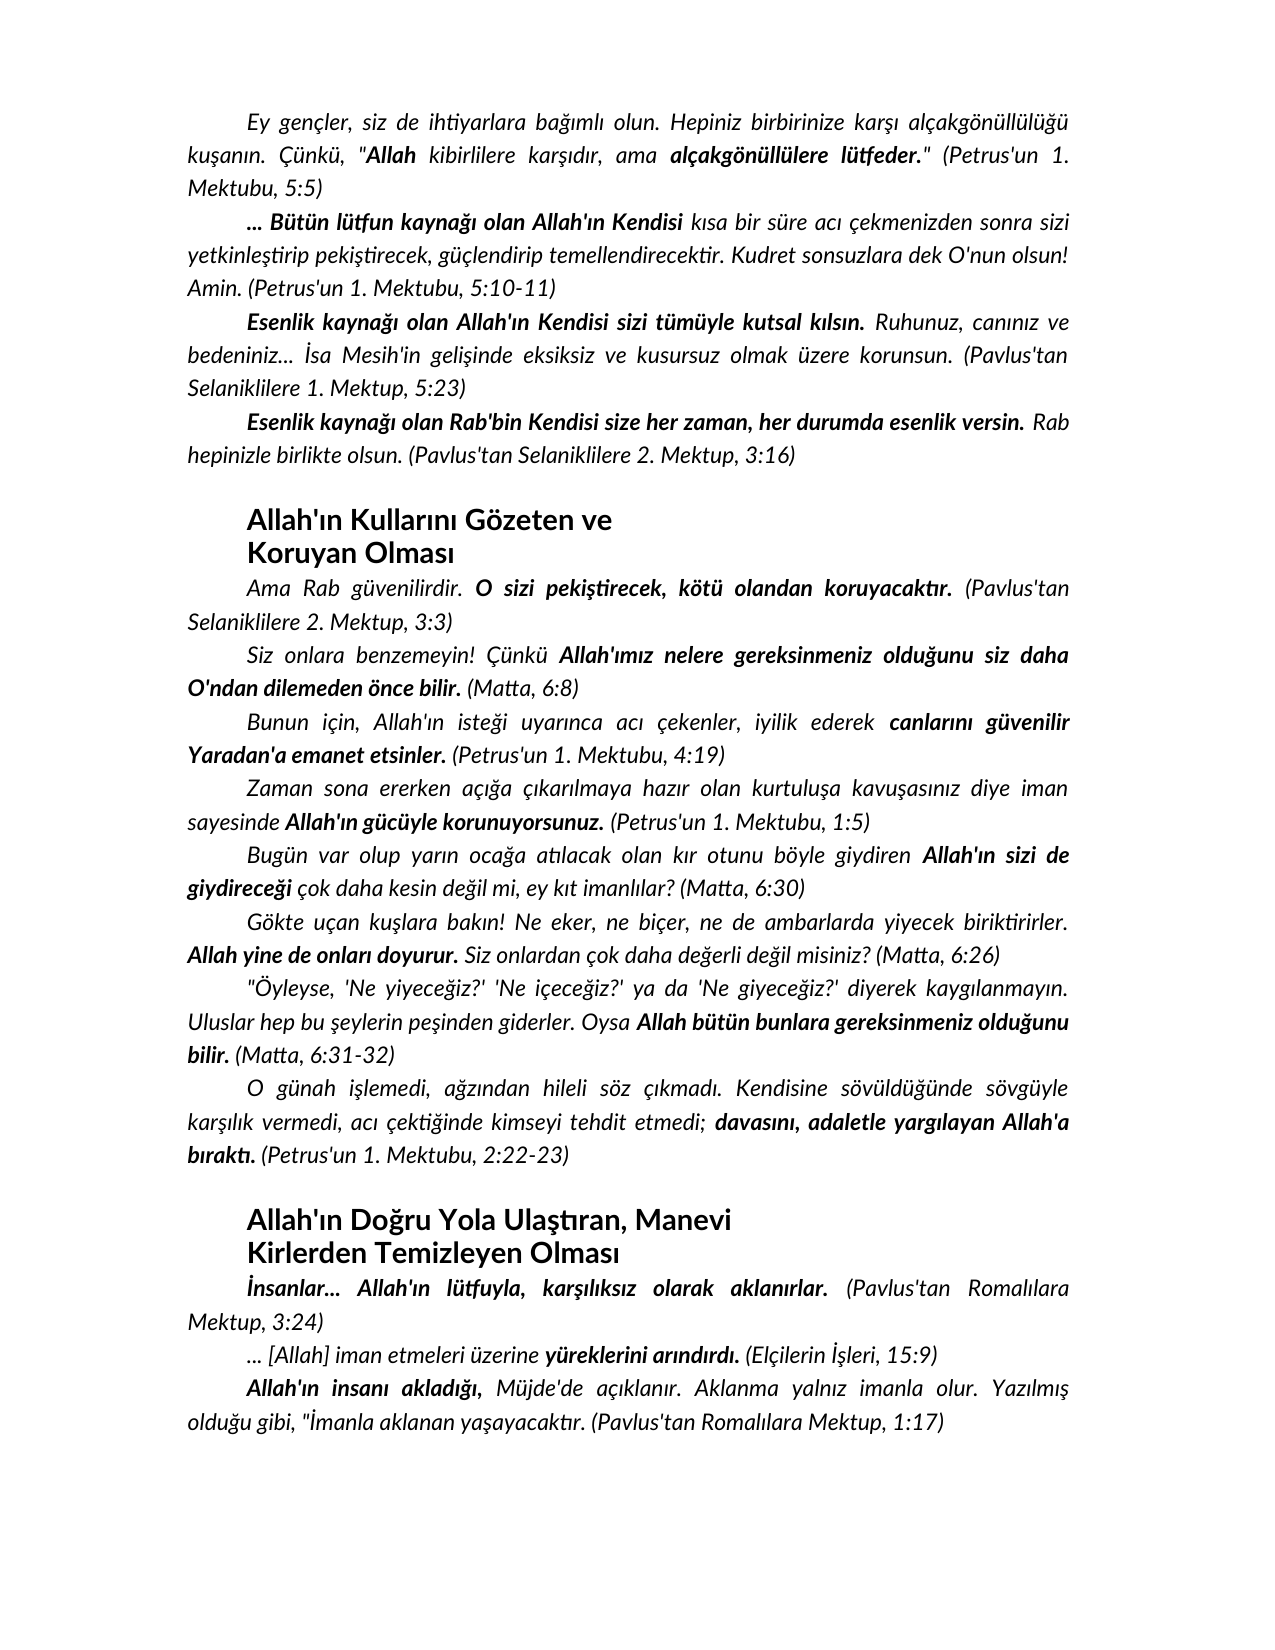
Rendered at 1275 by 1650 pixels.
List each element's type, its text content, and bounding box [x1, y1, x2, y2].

text "Öyleyse, 'Ne yiyeceğiz?' 'Ne içeceğiz?' ya da 'Ne giyeceğiz?' diyerek kaygılanmayın. Uluslar hep bu şeylerin peşinden giderler. Oysa Allah bütün bunlara gereksinmeniz olduğunu bilir. (Matta, 6:31-32) [187, 970, 1070, 1070]
text Kirlerden Temizleyen Olması [187, 1237, 1070, 1270]
text Esenlik kaynağı olan Rab'bin Kendisi size her zaman, her durumda esenlik versin. Rab hepinizle birlikte olsun. (Pavlus'tan Selaniklilere 2. Mektup, 3:16) [187, 403, 1070, 470]
text Gökte uçan kuşlara bakın! Ne eker, ne biçer, ne de ambarlarda yiyecek biriktirirler. Allah yine de onları doyurur. Siz onlardan çok daha değerli değil misiniz? (Matta, 6:26) [187, 903, 1070, 970]
text ... [Allah] iman etmeleri üzerine yüreklerini arındırdı. (Elçilerin İşleri, 15:9) [187, 1337, 1070, 1370]
text İnsanlar... Allah'ın lütfuyla, karşılıksız olarak aklanırlar. (Pavlus'tan Romalılara Mektup, 3:24) [187, 1270, 1070, 1337]
text ... Bütün lütfun kaynağı olan Allah'ın Kendisi kısa bir süre acı çekmenizden sonra sizi yetkinleştirip pekiştirecek, güçlendirip temellendirecektir. Kudret sonsuzlara dek O'nun olsun! Amin. (Petrus'un 1. Mektubu, 5:10-11) [187, 203, 1070, 303]
text Allah'ın insanı akladığı, Müjde'de açıklanır. Aklanma yalnız imanla olur. Yazılmış olduğu gibi, "İmanla aklanan yaşayacaktır. (Pavlus'tan Romalılara Mektup, 1:17) [187, 1370, 1070, 1437]
text Ey gençler, siz de ihtiyarlara bağımlı olun. Hepiniz birbirinize karşı alçakgönüllülüğü kuşanın. Çünkü, "Allah kibirlilere karşıdır, ama alçakgönüllülere lütfeder." (Petrus'un 1. Mektubu, 5:5) [187, 103, 1070, 203]
text O günah işlemedi, ağzından hileli söz çıkmadı. Kendisine sövüldüğünde sövgüyle karşılık vermedi, acı çektiğinde kimseyi tehdit etmedi; davasını, adaletle yargılayan Allah'a bıraktı. (Petrus'un 1. Mektubu, 2:22-23) [187, 1070, 1070, 1170]
text Esenlik kaynağı olan Allah'ın Kendisi sizi tümüyle kutsal kılsın. Ruhunuz, canınız ve bedeniniz... İsa Mesih'in gelişinde eksiksiz ve kusursuz olmak üzere korunsun. (Pavlus'tan Selaniklilere 1. Mektup, 5:23) [187, 303, 1070, 403]
text Allah'ın Doğru Yola Ulaştıran, Manevi [187, 1203, 1070, 1237]
text Koruyan Olması [187, 537, 1070, 570]
text Ama Rab güvenilirdir. O sizi pekiştirecek, kötü olandan koruyacaktır. (Pavlus'tan Selaniklilere 2. Mektup, 3:3) [187, 570, 1070, 637]
text Zaman sona ererken açığa çıkarılmaya hazır olan kurtuluşa kavuşasınız diye iman sayesinde Allah'ın gücüyle korunuyorsunuz. (Petrus'un 1. Mektubu, 1:5) [187, 770, 1070, 837]
text Allah'ın Kullarını Gözeten ve [187, 503, 1070, 537]
text Bugün var olup yarın ocağa atılacak olan kır otunu böyle giydiren Allah'ın sizi de giydireceği çok daha kesin değil mi, ey kıt imanlılar? (Matta, 6:30) [187, 837, 1070, 903]
text Siz onlara benzemeyin! Çünkü Allah'ımız nelere gereksinmeniz olduğunu siz daha O'ndan dilemeden önce bilir. (Matta, 6:8) [187, 637, 1070, 703]
text Bunun için, Allah'ın isteği uyarınca acı çekenler, iyilik ederek canlarını güvenilir Yaradan'a emanet etsinler. (Petrus'un 1. Mektubu, 4:19) [187, 703, 1070, 770]
